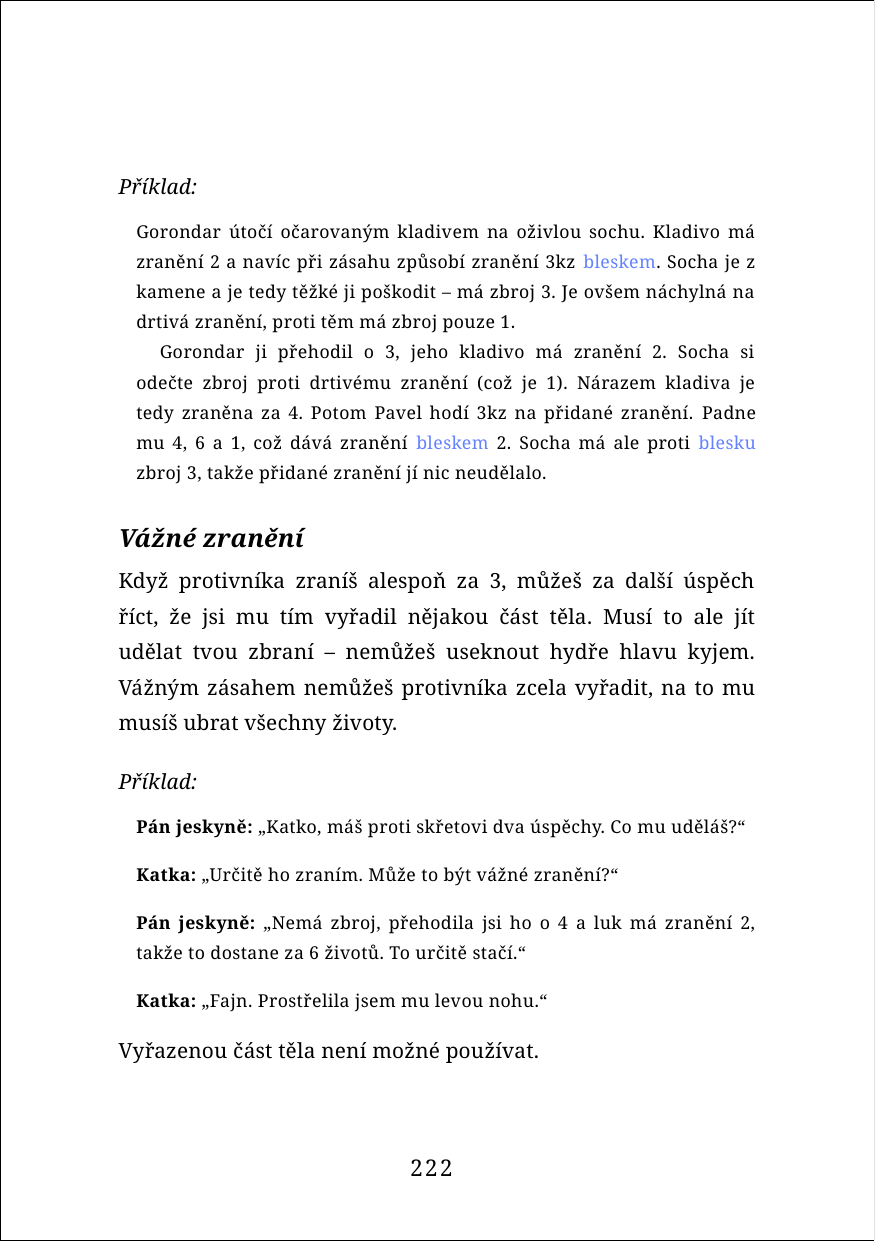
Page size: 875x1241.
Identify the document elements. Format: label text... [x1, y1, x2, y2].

text Pán jeskyně: „Katko, máš proti skřetovi dva úspěchy. Co mu uděláš?“ [136, 815, 756, 839]
subtitle Vážné zranění [118, 520, 756, 554]
text Gorondar útočí očarovaným kladivem na oživlou sochu. Kladivo má zranění 2 a navíc při zásahu způsobí zranění 3kz bleskem. Socha je z kamene a je tedy těžké ji poškodit – má zbroj 3. Je ovšem náchylná na drtivá zranění, proti těm má zbroj pouze 1. Gorondar ji přehodil o 3, jeho kladivo má zranění 2. Socha si odečte zbroj proti drtivému zranění (což je 1). Nárazem kladiva je tedy zraněna za 4. Potom Pavel hodí 3kz na přidané zranění. Padne mu 4, 6 a 1, což dává zranění bleskem 2. Socha má ale proti blesku zbroj 3, takže přidané zranění jí nic neudělalo. [136, 219, 756, 485]
text Pán jeskyně: „Nemá zbroj, přehodila jsi ho o 4 a luk má zranění 2, takže to dostane za 6 životů. To určitě stačí.“ [136, 911, 756, 965]
text Když protivníka zraníš alespoň za 3, můžeš za další úspěch říct, že jsi mu tím vyřadil nějakou část těla. Musí to ale jít udělat tvou zbraní – nemůžeš useknout hydře hlavu kyjem. Vážným zásahem nemůžeš protivníka zcela vyřadit, na to mu musíš ubrat všechny životy. [118, 566, 756, 737]
text Katka: „Určitě ho zraním. Může to být vážné zranění?“ [136, 863, 756, 887]
text Příklad: [118, 767, 756, 796]
text Vyřazenou část těla není možné používat. [118, 1037, 756, 1065]
text Příklad: [118, 172, 756, 200]
text Katka: „Fajn. Prostřelila jsem mu levou nohu.“ [136, 989, 756, 1013]
